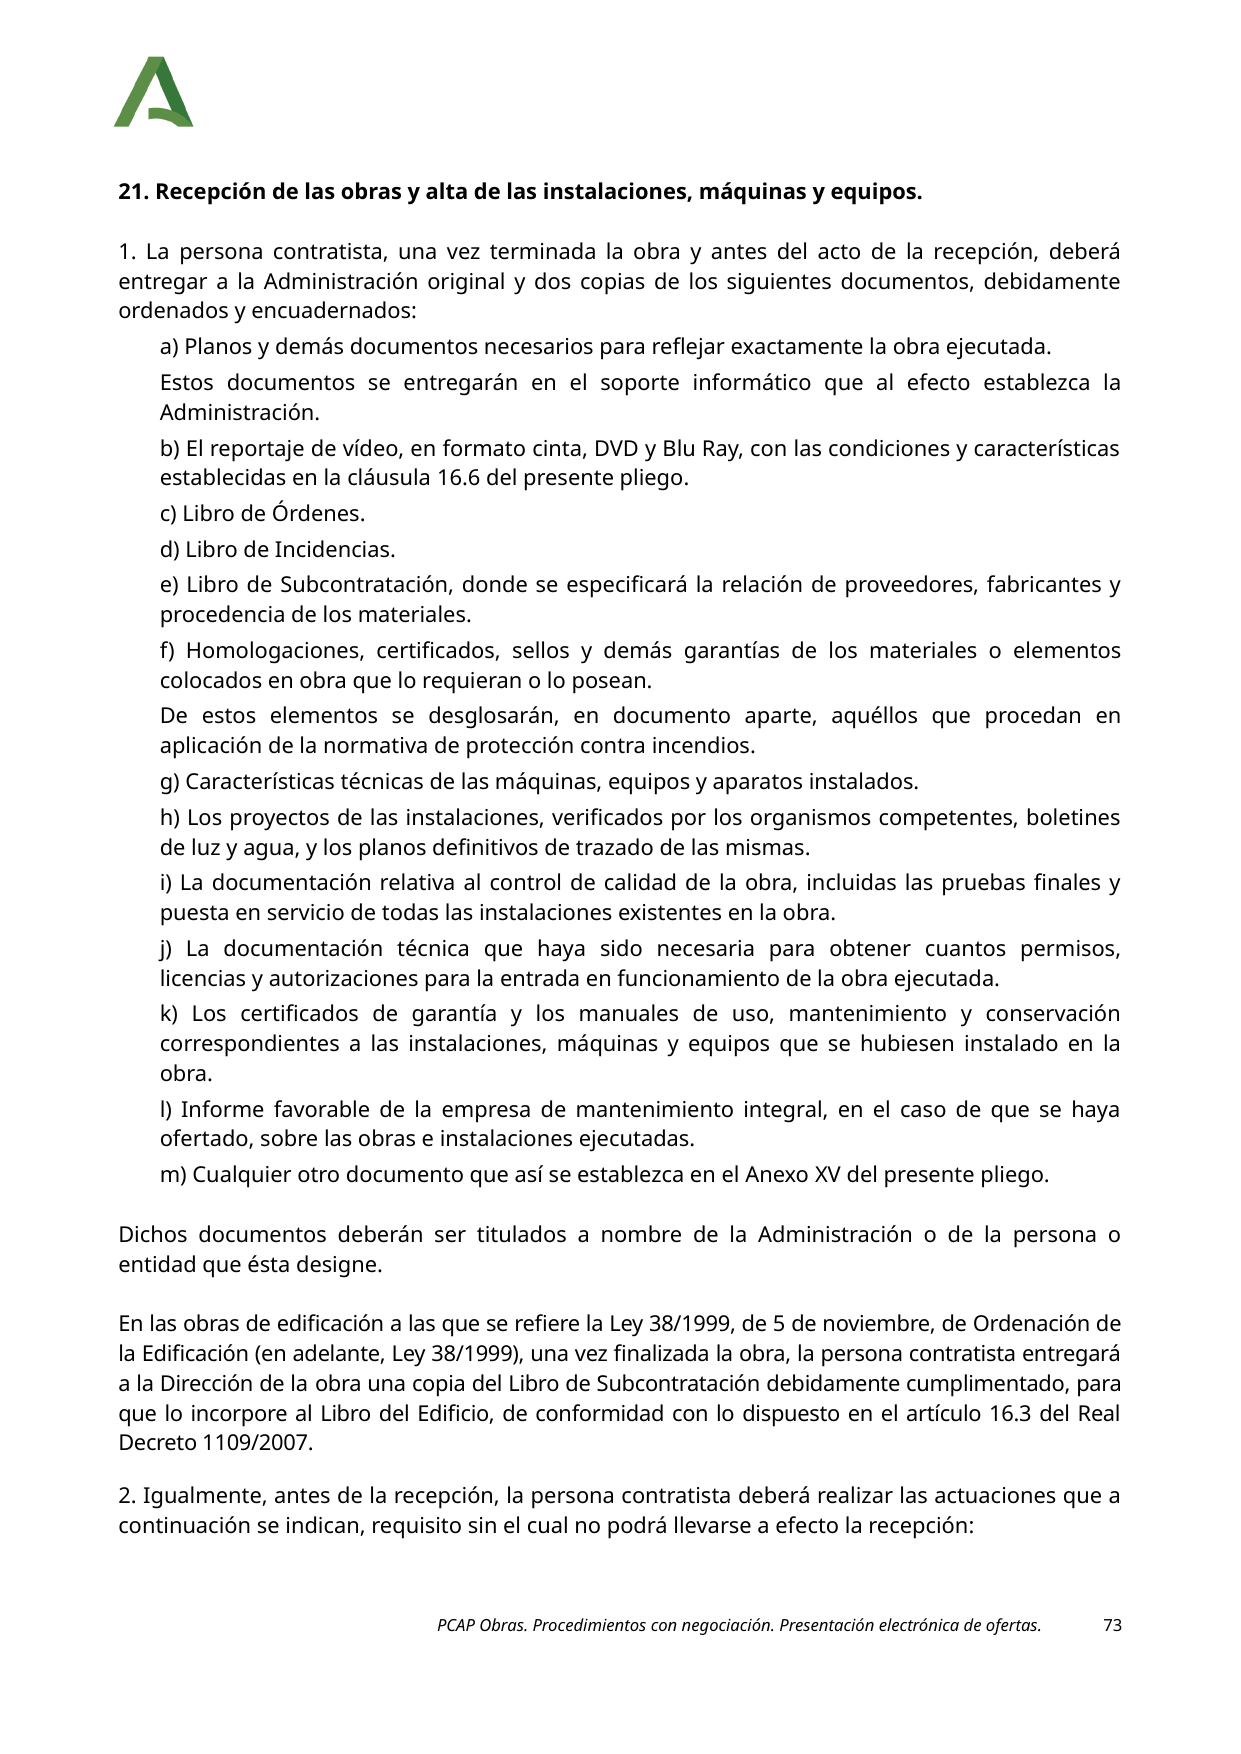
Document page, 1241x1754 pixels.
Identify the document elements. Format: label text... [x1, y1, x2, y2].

text l) Informe favorable de la empresa de mantenimiento integral, en el caso de que se haya ofertado, sobre las obras e instalaciones ejecutadas. [159, 1094, 1122, 1153]
text 1. La persona contratista, una vez terminada la obra y antes del acto de la recepción, deberá entregar a la Administración original y dos copias de los siguientes documentos, debidamente ordenados y encuadernados: [118, 236, 1122, 325]
text j) La documentación técnica que haya sido necesaria para obtener cuantos permisos, licencias y autorizaciones para la entrada en funcionamiento de la obra ejecutada. [159, 933, 1122, 992]
text a) Planos y demás documentos necesarios para reflejar exactamente la obra ejecutada. [159, 331, 1122, 361]
text En las obras de edificación a las que se refiere la Ley 38/1999, de 5 de noviembre, de Ordenación de la Edificación (en adelante, Ley 38/1999), una vez finalizada la obra, la persona contratista entregará a la Dirección de la obra una copia del Libro de Subcontratación debidamente cumplimentado, para que lo incorpore al Libro del Edificio, de conformidad con lo dispuesto en el artículo 16.3 del Real Decreto 1109/2007. [118, 1308, 1122, 1457]
text 2. Igualmente, antes de la recepción, la persona contratista deberá realizar las actuaciones que a continuación se indican, requisito sin el cual no podrá llevarse a efecto la recepción: [118, 1480, 1122, 1539]
text d) Libro de Incidencias. [159, 534, 1122, 563]
text Estos documentos se entregarán en el soporte informático que al efecto establezca la Administración. [159, 367, 1122, 427]
text i) La documentación relativa al control de calidad de la obra, incluidas las pruebas finales y puesta en servicio de todas las instalaciones existentes en la obra. [159, 867, 1122, 927]
text De estos elementos se desglosarán, en documento aparte, aquéllos que procedan en aplicación de la normativa de protección contra incendios. [159, 701, 1122, 760]
subtitle 21. Recepción de las obras y alta de las instalaciones, máquinas y equipos. [118, 176, 1122, 206]
text k) Los certificados de garantía y los manuales de uso, mantenimiento y conservación correspondientes a las instalaciones, máquinas y equipos que se hubiesen instalado en la obra. [159, 998, 1122, 1088]
text Dichos documentos deberán ser titulados a nombre de la Administración o de la persona o entidad que ésta designe. [118, 1219, 1122, 1278]
picture [109, 52, 198, 131]
text e) Libro de Subcontratación, donde se especificará la relación de proveedores, fabricantes y procedencia de los materiales. [159, 569, 1122, 629]
text g) Características técnicas de las máquinas, equipos y aparatos instalados. [159, 766, 1122, 796]
text c) Libro de Órdenes. [159, 498, 1122, 528]
text m) Cualquier otro documento que así se establezca en el Anexo XV del presente pliego. [159, 1159, 1122, 1189]
text f) Homologaciones, certificados, sellos y demás garantías de los materiales o elementos colocados en obra que lo requieran o lo posean. [159, 635, 1122, 694]
text h) Los proyectos de las instalaciones, verificados por los organismos competentes, boletines de luz y agua, y los planos definitivos de trazado de las mismas. [159, 802, 1122, 861]
text b) El reportaje de vídeo, en formato cinta, DVD y Blu Ray, con las condiciones y características establecidas en la cláusula 16.6 del presente pliego. [159, 432, 1122, 492]
